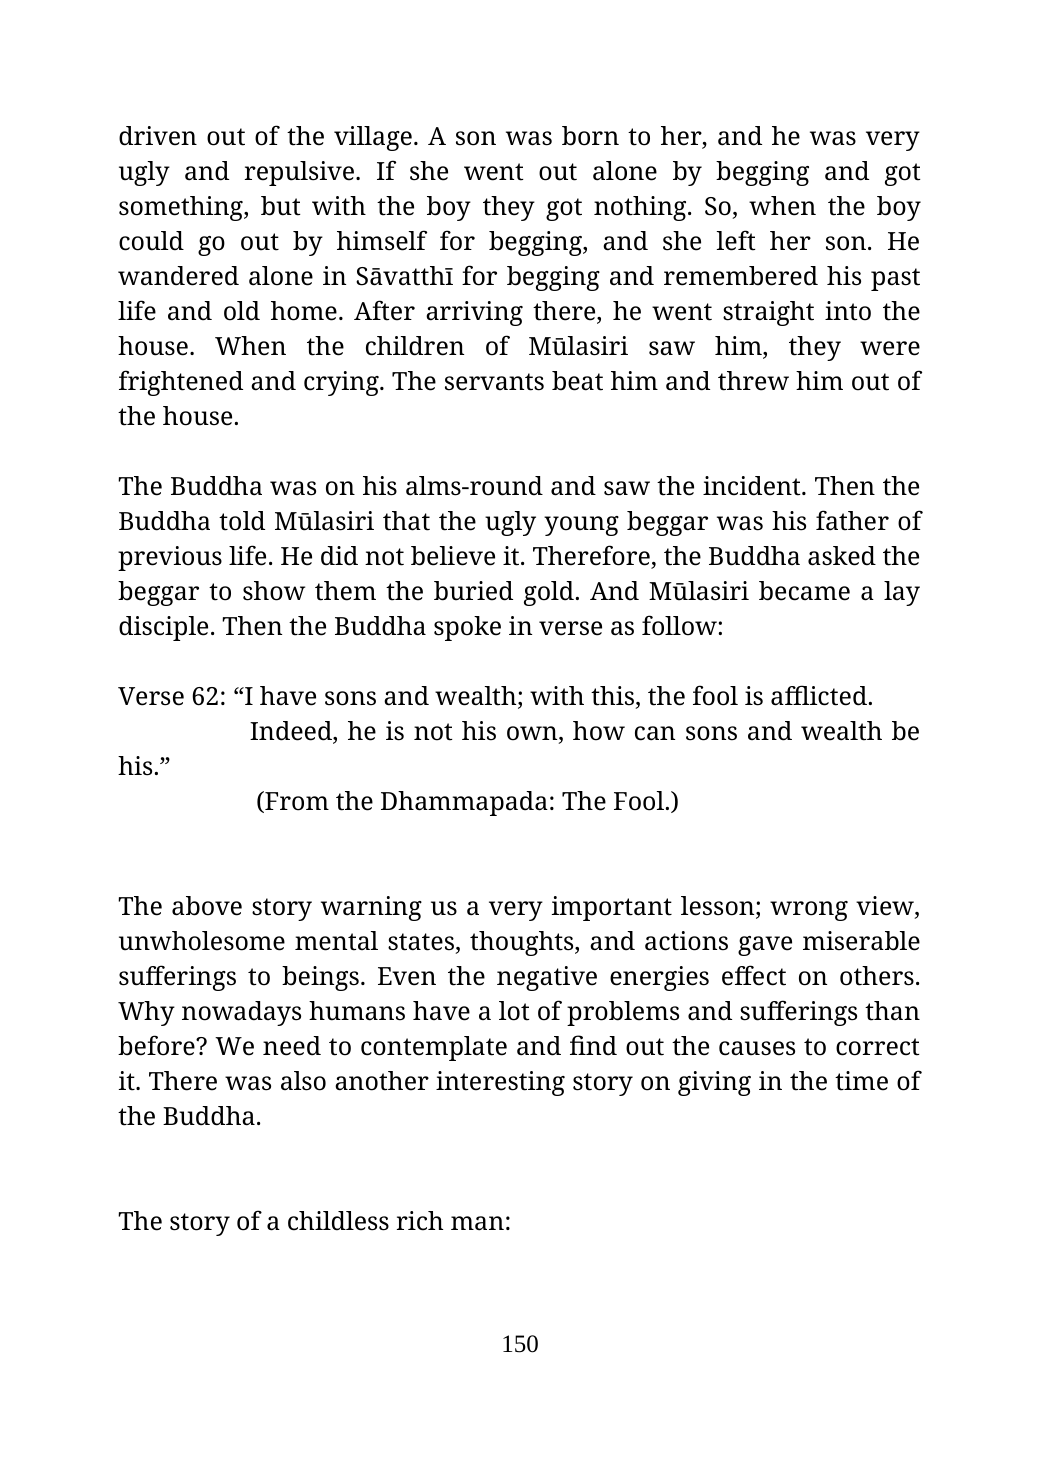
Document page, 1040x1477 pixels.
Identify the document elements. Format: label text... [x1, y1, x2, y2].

text driven out of the village. A son was born to her, and he was very ugly and repulsive. If she went out alone by begging and got something, but with the boy they got nothing. So, when the boy could go out by himself for begging, and she left her son. He wandered alone in Sāvatthī for begging and remembered his past life and old home. After arriving there, he went straight into the house. When the children of Mūlasiri saw him, they were frightened and crying. The servants beat him and threw him out of the house. The Buddha was on his alms-round and saw the incident. Then the Buddha told Mūlasiri that the ugly young beggar was his father of previous life. He did not believe it. Therefore, the Buddha asked the beggar to show them the buried gold. And Mūlasiri became a lay disciple. Then the Buddha spoke in verse as follow: [118, 118, 922, 643]
text Verse 62: “I have sons and wealth; with this, the fool is afflicted. [118, 678, 922, 713]
text (From the Dhammapada: The Fool.) The above story warning us a very important lesson; wrong view, unwholesome mental states, thoughts, and actions gave miserable sufferings to beings. Even the negative energies effect on others. Why nowadays humans have a lot of problems and sufferings than before? We need to contemplate and find out the causes to correct it. There was also another interesting story on giving in the time of the Buddha. The story of a childless rich man: [118, 783, 922, 1273]
text Indeed, he is not his own, how can sons and wealth be his.” [118, 713, 922, 783]
